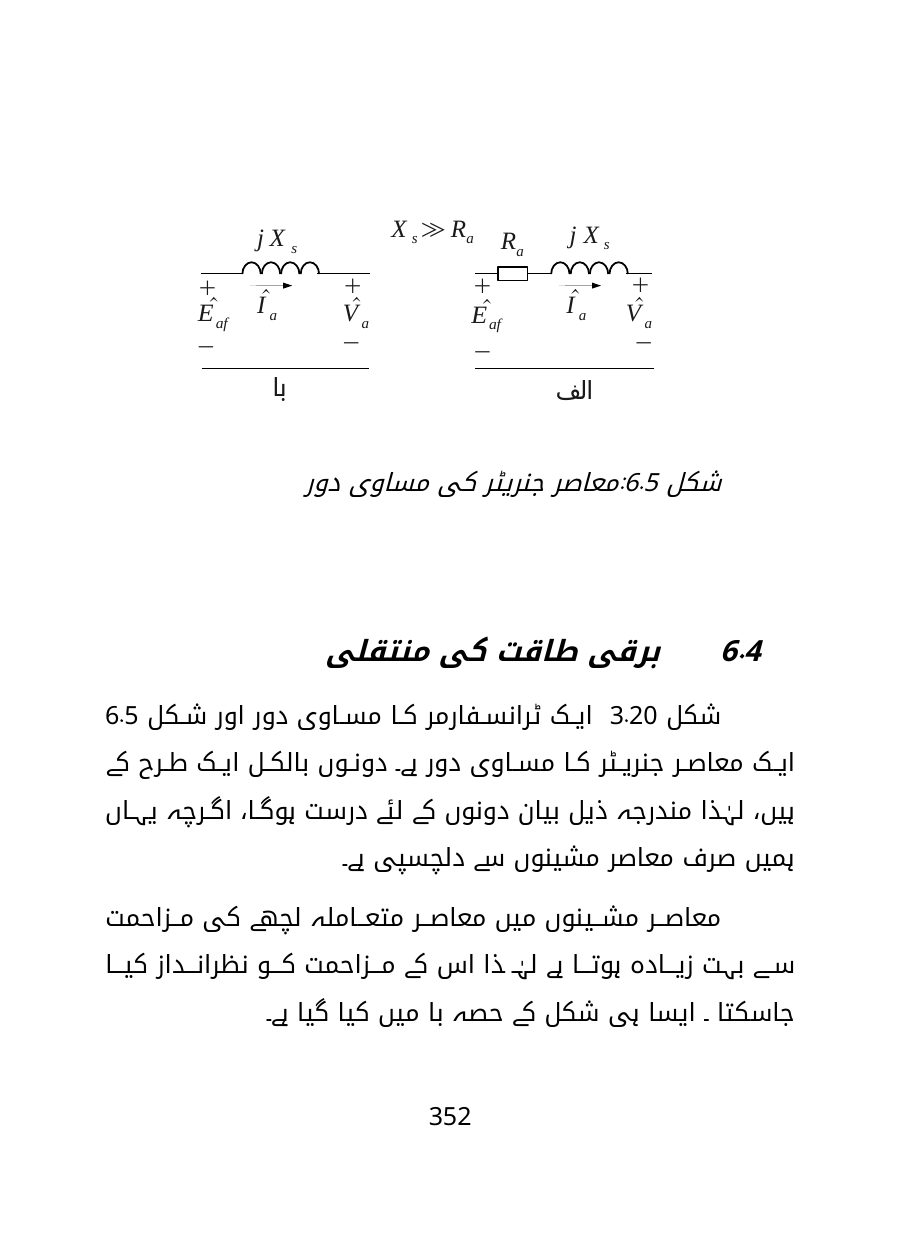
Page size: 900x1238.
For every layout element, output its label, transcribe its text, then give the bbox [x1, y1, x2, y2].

text شکل 3.20 ایک ٹرانسفارمر کا مساوی دور اور شکل 6.5 ایک معاصر جنریٹر کا مساوی دور ہے۔ دونوں بالکل ایک طرح کے ہیں، لہٰذا مندرجہ ذیل بیان دونوں کے لئے درست ہوگا، اگرچہ یہاں ہمیں صرف معاصر مشینوں سے دلچسپی ہے۔ [105, 692, 795, 882]
text معاصر مشینوں میں معاصر متعاملہ لچھے کی مزاحمت سے بہت زیادہ ہوتا ہے لہٰذا اس کے مزاحمت کو نظرانداز کیا جاسکتا ۔ ایسا ہی شکل کے حصہ با میں کیا گیا ہے۔ [105, 894, 795, 1036]
subtitle برقی طاقت کی منتقلی [105, 624, 720, 680]
text شکل 6.5:معاصر جنریٹر کی مساوی دور [179, 181, 721, 506]
